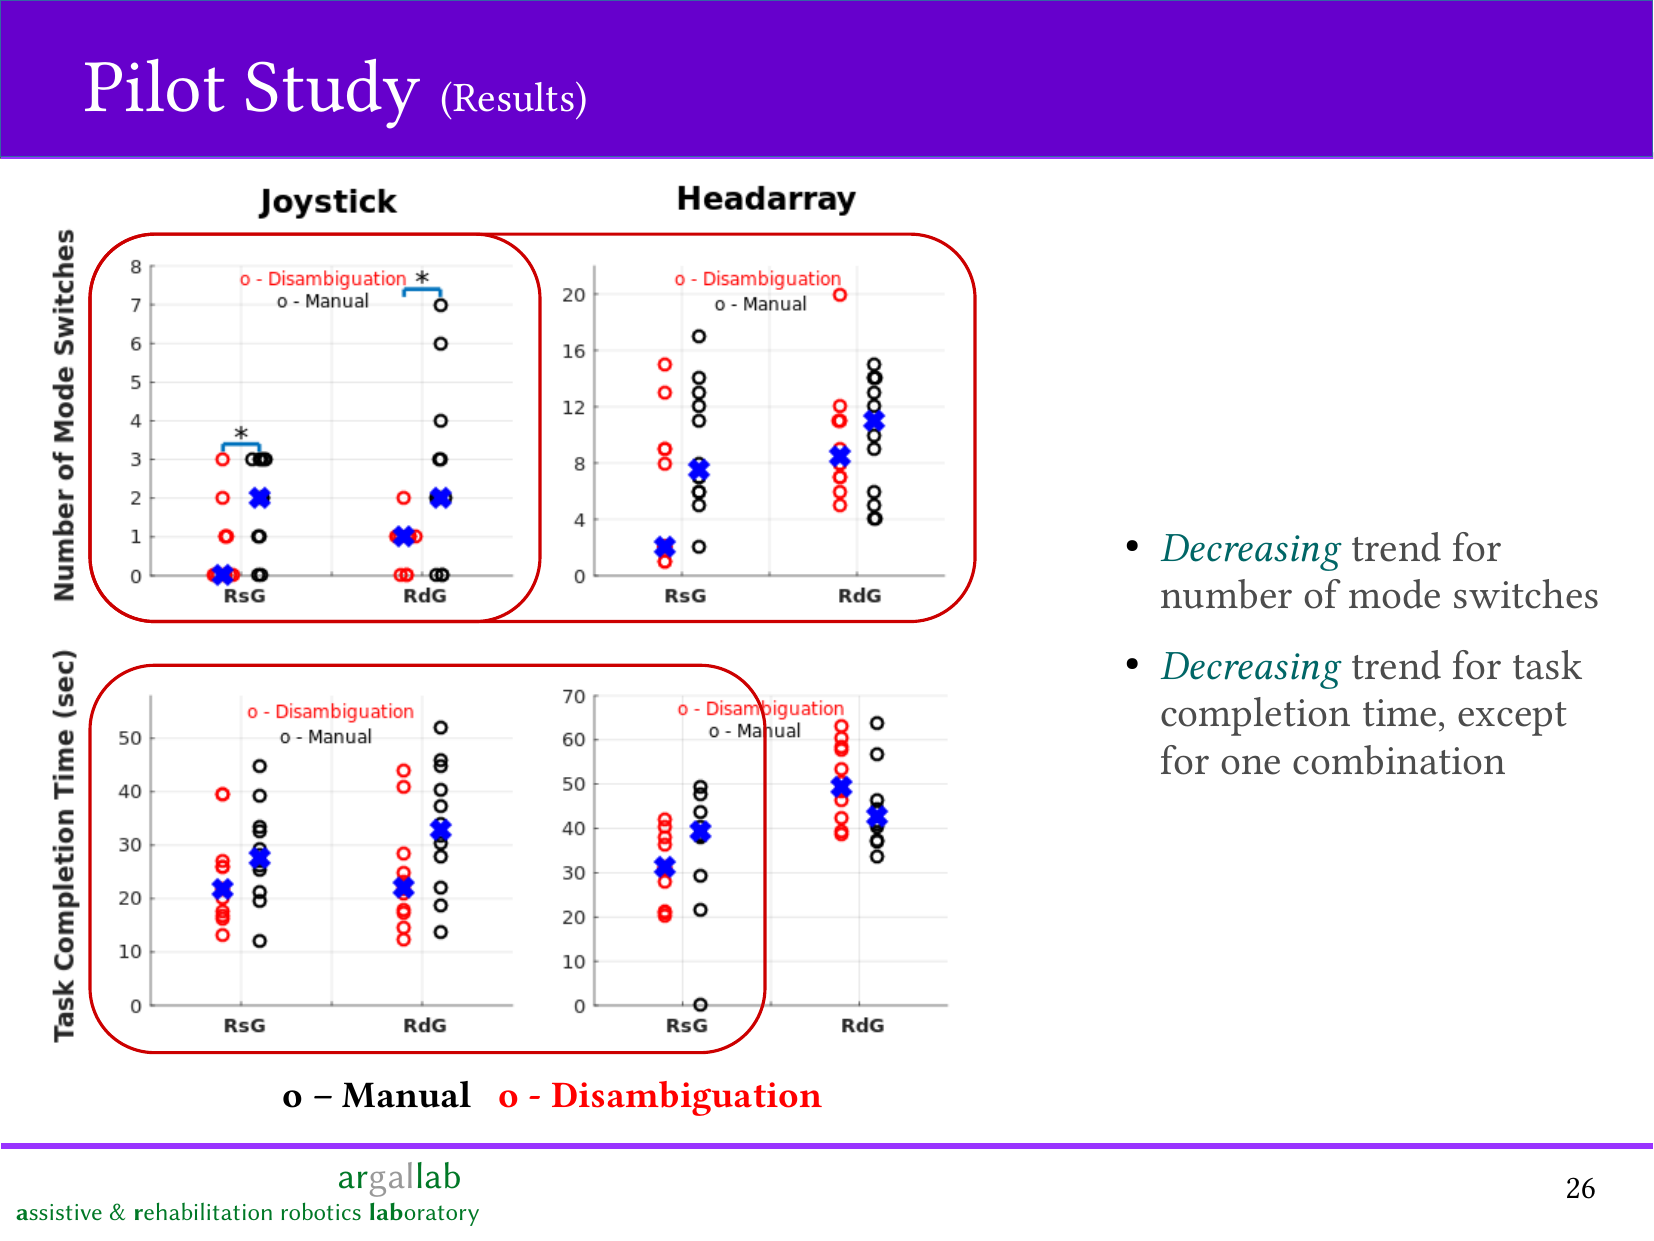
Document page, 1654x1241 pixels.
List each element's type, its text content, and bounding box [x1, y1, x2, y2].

text_box [90, 234, 976, 622]
picture [1, 161, 1025, 1069]
text_box Decreasing trend for task completion time, except for one combination [1110, 634, 1636, 808]
text_box Decreasing trend for number of mode switches [1110, 516, 1636, 634]
text_box [90, 665, 766, 1053]
text_box Pilot Study (Results) [69, 36, 1621, 138]
text_box o – Manual o - Disambiguation [258, 1069, 848, 1125]
